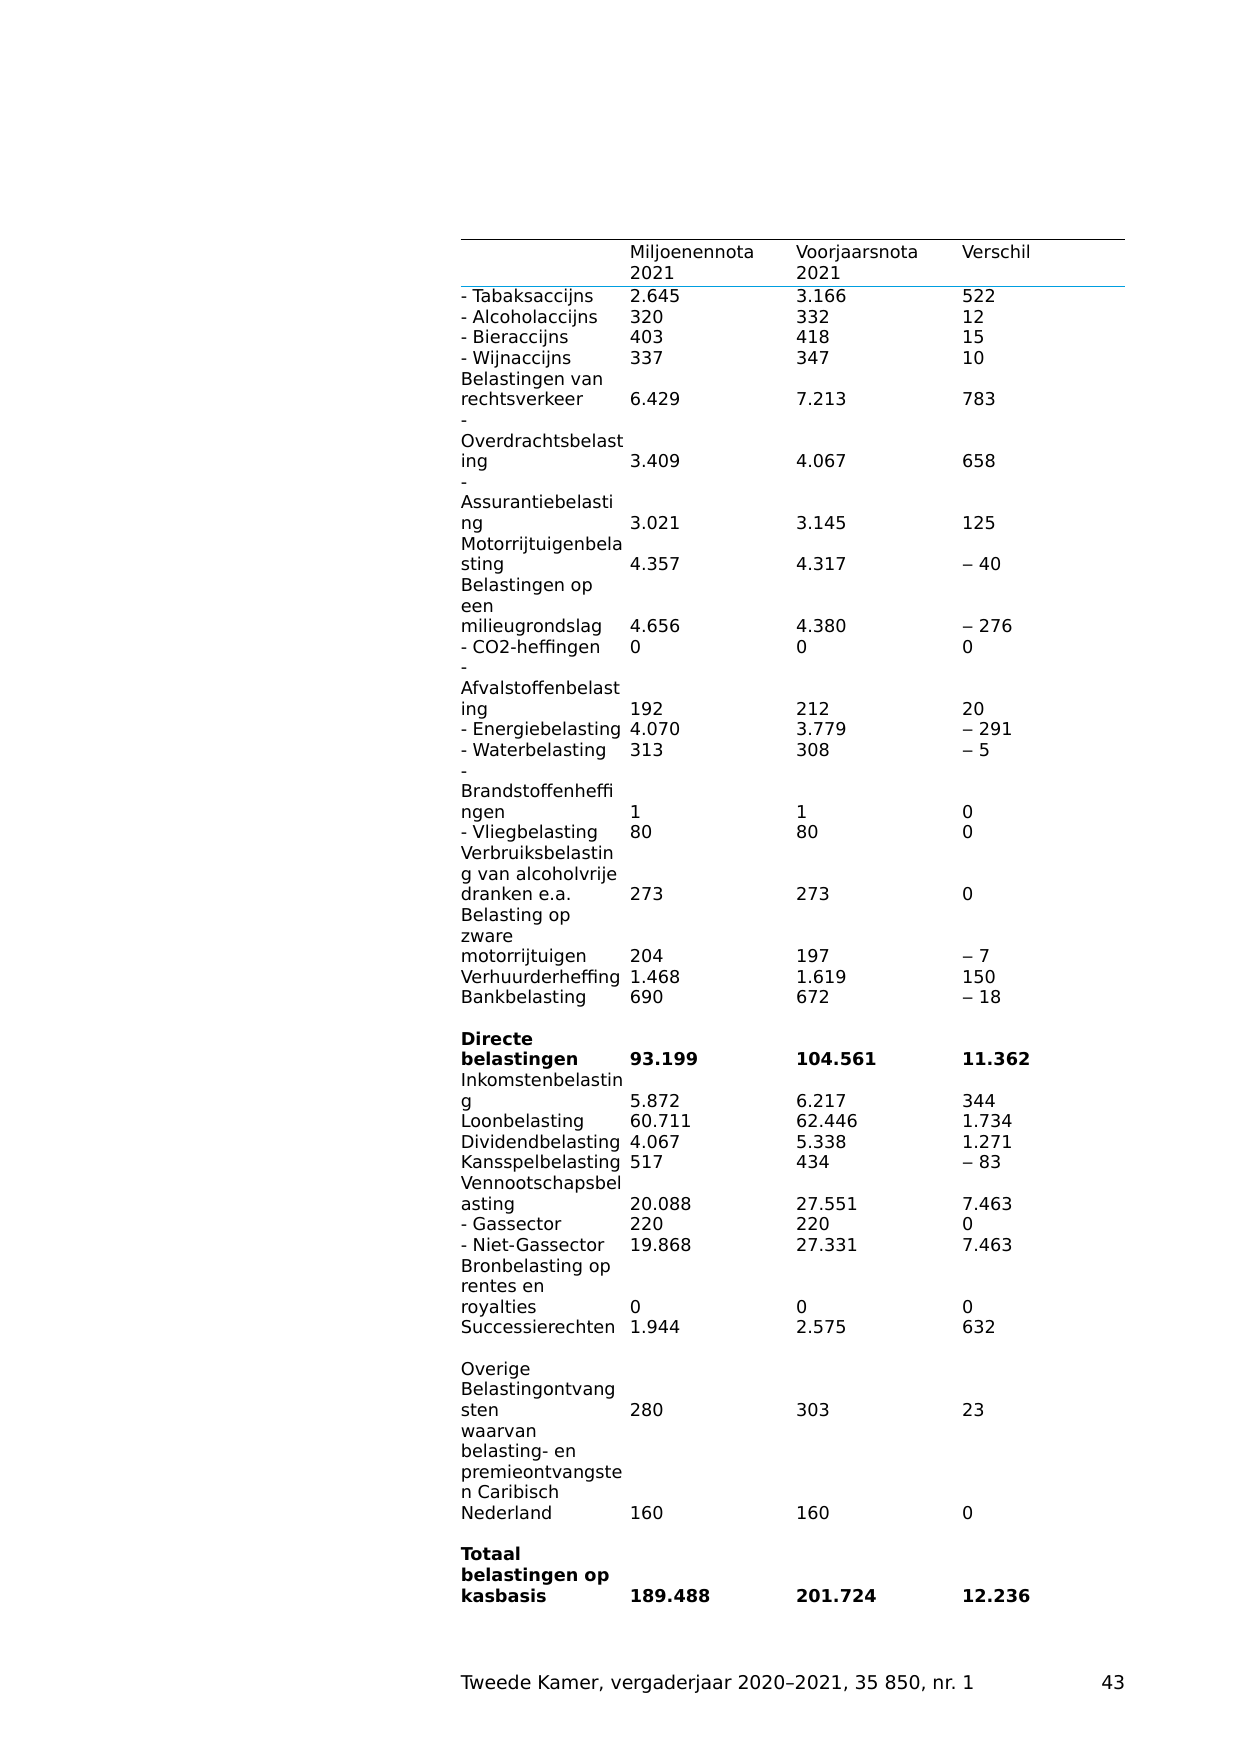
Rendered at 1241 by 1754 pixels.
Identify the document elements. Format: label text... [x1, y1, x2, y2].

table_cell 522 [959, 287, 1125, 307]
table_cell - Bieraccijns [461, 328, 627, 348]
table_cell Totaal belastingen op kasbasis [461, 1544, 627, 1606]
table_cell [793, 1008, 959, 1029]
table_cell - Energiebelasting [461, 719, 627, 740]
table_cell ‒ 83 [959, 1153, 1125, 1173]
table_cell 0 [959, 823, 1125, 843]
table_cell 7.213 [793, 369, 959, 410]
table_cell Verbruiksbelasting van alcoholvrije dranken e.a. [461, 843, 627, 905]
table_cell Bronbelasting op rentes en royalties [461, 1256, 627, 1317]
table_cell 4.380 [793, 575, 959, 637]
table_cell - Alcoholaccijns [461, 307, 627, 327]
table_cell 19.868 [627, 1235, 793, 1256]
table_cell - Afvalstoffenbelasting [461, 658, 627, 719]
table_cell 80 [627, 823, 793, 843]
table_cell 5.338 [793, 1132, 959, 1152]
table_cell 1 [627, 761, 793, 822]
table_cell [461, 1338, 627, 1359]
table_cell - Tabaksaccijns [461, 287, 627, 307]
table_cell ‒ 5 [959, 740, 1125, 761]
table_cell Motorrijtuigenbelasting [461, 534, 627, 575]
table_cell [793, 1524, 959, 1544]
table_cell 12 [959, 307, 1125, 327]
table_cell 10 [959, 348, 1125, 369]
table_cell 23 [959, 1359, 1125, 1421]
table_cell 313 [627, 740, 793, 761]
table_cell 344 [959, 1070, 1125, 1111]
table_cell 27.331 [793, 1235, 959, 1256]
table_cell [627, 1524, 793, 1544]
table_cell 2.645 [627, 287, 793, 307]
table_cell 0 [793, 637, 959, 657]
table_cell 418 [793, 328, 959, 348]
table_cell 0 [627, 637, 793, 657]
table_cell 0 [959, 761, 1125, 822]
table_cell Dividendbelasting [461, 1132, 627, 1152]
table_cell [959, 1338, 1125, 1359]
table_cell 192 [627, 658, 793, 719]
table_cell - Brandstoffenheffingen [461, 761, 627, 822]
table_cell 93.199 [627, 1029, 793, 1070]
table_cell 80 [793, 823, 959, 843]
table_cell 7.463 [959, 1235, 1125, 1256]
table_cell 3.409 [627, 410, 793, 472]
table_cell 337 [627, 348, 793, 369]
table_cell 273 [627, 843, 793, 905]
table_cell 220 [627, 1214, 793, 1235]
table_cell Verhuurderheffing [461, 967, 627, 987]
table_cell 4.317 [793, 534, 959, 575]
table_cell [461, 240, 627, 286]
table_cell Directe belastingen [461, 1029, 627, 1070]
table_cell 4.067 [627, 1132, 793, 1152]
table_cell 783 [959, 369, 1125, 410]
table_cell 4.656 [627, 575, 793, 637]
table_cell 12.236 [959, 1544, 1125, 1606]
table_cell 104.561 [793, 1029, 959, 1070]
table_cell [461, 1524, 627, 1544]
table_cell 220 [793, 1214, 959, 1235]
table_cell 658 [959, 410, 1125, 472]
table_cell 280 [627, 1359, 793, 1421]
table_cell 273 [793, 843, 959, 905]
table_cell Inkomstenbelasting [461, 1070, 627, 1111]
table_cell 434 [793, 1153, 959, 1173]
table_cell 1.944 [627, 1318, 793, 1338]
table_cell 0 [959, 1256, 1125, 1317]
table_cell Miljoenennota 2021 [627, 240, 793, 286]
table_cell 160 [627, 1421, 793, 1524]
table_cell 308 [793, 740, 959, 761]
table_cell Bankbelasting [461, 988, 627, 1008]
table_cell [959, 1524, 1125, 1544]
table_cell 4.067 [793, 410, 959, 472]
table_cell 1 [793, 761, 959, 822]
table_cell 320 [627, 307, 793, 327]
table_cell 201.724 [793, 1544, 959, 1606]
table_cell ‒ 291 [959, 719, 1125, 740]
table_cell - Vliegbelasting [461, 823, 627, 843]
table_cell [959, 1008, 1125, 1029]
table_cell Belasting op zware motorrijtuigen [461, 905, 627, 967]
table_cell 7.463 [959, 1173, 1125, 1214]
table_cell 303 [793, 1359, 959, 1421]
table_cell ‒ 7 [959, 905, 1125, 967]
table_cell - Wijnaccijns [461, 348, 627, 369]
table_cell 6.429 [627, 369, 793, 410]
table_cell 672 [793, 988, 959, 1008]
table_cell 160 [793, 1421, 959, 1524]
table_cell 690 [627, 988, 793, 1008]
table_cell Verschil [959, 240, 1125, 286]
table_cell 62.446 [793, 1111, 959, 1132]
table_cell [461, 1008, 627, 1029]
table_cell [627, 1338, 793, 1359]
table_cell 20.088 [627, 1173, 793, 1214]
table_cell 3.145 [793, 472, 959, 534]
table_cell 6.217 [793, 1070, 959, 1111]
table_cell ‒ 276 [959, 575, 1125, 637]
table_header Tabel 3.2 Raming belasting- en premieontvangsten 2021 op kasbasis (in miljoenen euro's) [461, 191, 1125, 239]
table_cell 5.872 [627, 1070, 793, 1111]
table_cell 4.357 [627, 534, 793, 575]
table_cell - Waterbelasting [461, 740, 627, 761]
table_cell 0 [959, 637, 1125, 657]
table_cell Belastingen van rechtsverkeer [461, 369, 627, 410]
table_cell 150 [959, 967, 1125, 987]
table_cell 3.779 [793, 719, 959, 740]
table_cell 197 [793, 905, 959, 967]
table_cell Kansspelbelasting [461, 1153, 627, 1173]
table_cell 1.468 [627, 967, 793, 987]
table_cell - CO2-heffingen [461, 637, 627, 657]
table_cell 204 [627, 905, 793, 967]
table_cell 3.166 [793, 287, 959, 307]
table_cell [793, 1338, 959, 1359]
table_cell Loonbelasting [461, 1111, 627, 1132]
table_cell 1.619 [793, 967, 959, 987]
table_cell 0 [793, 1256, 959, 1317]
table_cell 0 [959, 1421, 1125, 1524]
table_cell 27.551 [793, 1173, 959, 1214]
table_cell 347 [793, 348, 959, 369]
table_cell waarvan belasting- en premieontvangsten Caribisch Nederland [461, 1421, 627, 1524]
table_cell Vennootschapsbelasting [461, 1173, 627, 1214]
table_cell Belastingen op een milieugrondslag [461, 575, 627, 637]
table_cell 0 [959, 1214, 1125, 1235]
table_cell Voorjaarsnota 2021 [793, 240, 959, 286]
table_cell 0 [627, 1256, 793, 1317]
table_cell 212 [793, 658, 959, 719]
table_cell - Overdrachtsbelasting [461, 410, 627, 472]
table_cell 125 [959, 472, 1125, 534]
table_cell - Gassector [461, 1214, 627, 1235]
table_cell 60.711 [627, 1111, 793, 1132]
table_cell 1.734 [959, 1111, 1125, 1132]
table_cell 0 [959, 843, 1125, 905]
table_cell ‒ 40 [959, 534, 1125, 575]
table_cell 403 [627, 328, 793, 348]
table_cell ‒ 18 [959, 988, 1125, 1008]
table_cell 15 [959, 328, 1125, 348]
table_cell Overige Belastingontvangsten [461, 1359, 627, 1421]
table_cell 20 [959, 658, 1125, 719]
table_cell 632 [959, 1318, 1125, 1338]
table_cell 3.021 [627, 472, 793, 534]
table_cell Successierechten [461, 1318, 627, 1338]
table_cell 2.575 [793, 1318, 959, 1338]
table_cell 332 [793, 307, 959, 327]
table_cell 189.488 [627, 1544, 793, 1606]
table_cell 11.362 [959, 1029, 1125, 1070]
table_cell 1.271 [959, 1132, 1125, 1152]
table_cell - Niet-Gassector [461, 1235, 627, 1256]
table_cell 517 [627, 1153, 793, 1173]
table_cell - Assurantiebelasting [461, 472, 627, 534]
table_cell [627, 1008, 793, 1029]
table_cell 4.070 [627, 719, 793, 740]
